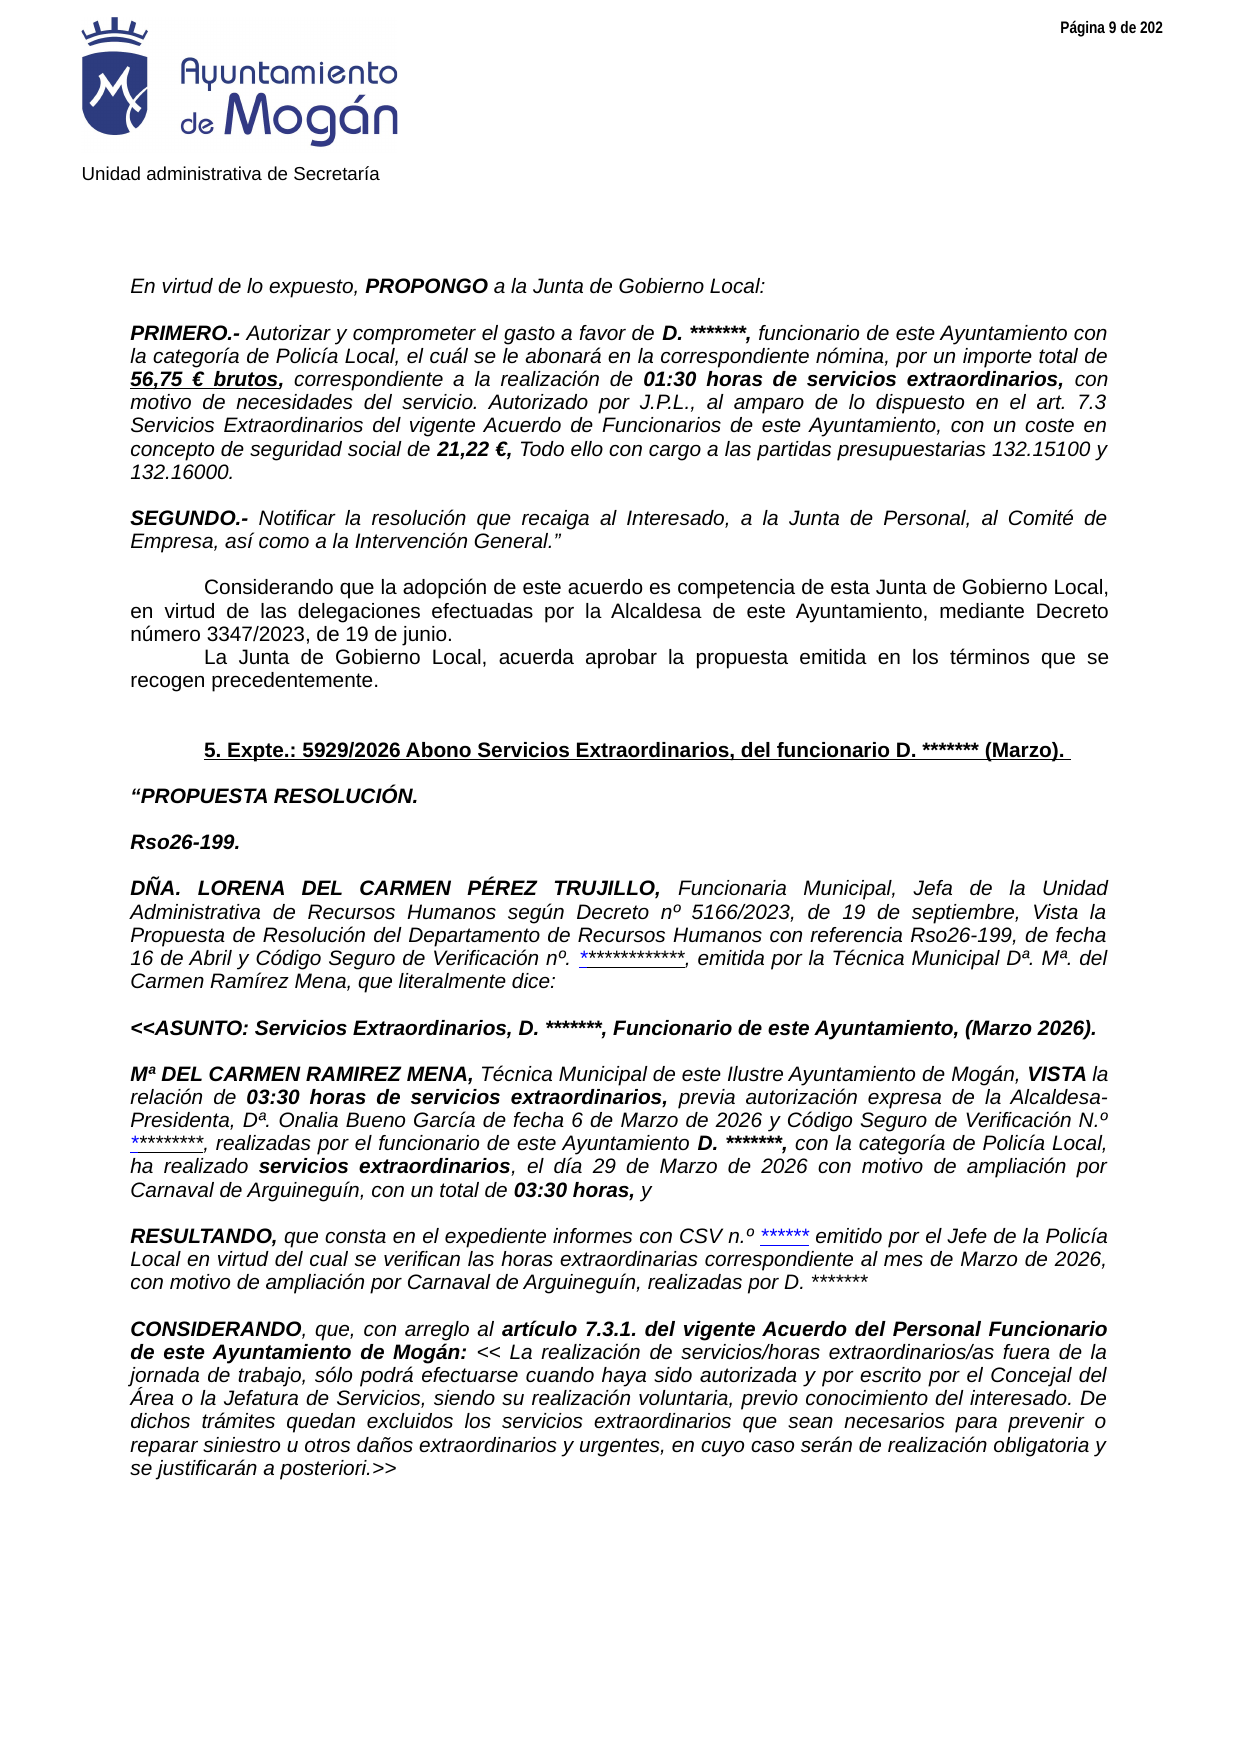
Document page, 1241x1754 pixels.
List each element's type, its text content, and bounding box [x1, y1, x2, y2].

text La Junta de Gobierno Local, acuerda aprobar la propuesta emitida en los términos que se recogen precedentemente. [130, 646, 1110, 692]
text RESULTANDO, que consta en el expediente informes con CSV n.º ****** emitido por el Jefe de la Policía Local en virtud del cual se verifican las horas extraordinarias correspondiente al mes de Marzo de 2026, con motivo de ampliación por Carnaval de Arguineguín, realizadas por D. ******* [130, 1224, 1110, 1294]
text CONSIDERANDO, que, con arreglo al artículo 7.3.1. del vigente Acuerdo del Personal Funcionario de este Ayuntamiento de Mogán: << La realización de servicios/horas extraordinarios/as fuera de la jornada de trabajo, sólo podrá efectuarse cuando haya sido autorizada y por escrito por el Concejal del Área o la Jefatura de Servicios, siendo su realización voluntaria, previo conocimiento del interesado. De dichos trámites quedan excluidos los servicios extraordinarios que sean necesarios para prevenir o reparar siniestro u otros daños extraordinarios y urgentes, en cuyo caso serán de realización obligatoria y se justificarán a posteriori.>> [130, 1317, 1110, 1480]
text Considerando que la adopción de este acuerdo es competencia de esta Junta de Gobierno Local, en virtud de las delegaciones efectuadas por la Alcaldesa de este Ayuntamiento, mediante Decreto número 3347/2023, de 19 de junio. [130, 576, 1110, 646]
text “PROPUESTA RESOLUCIÓN. [130, 785, 1110, 808]
text SEGUNDO.- Notificar la resolución que recaiga al Interesado, a la Junta de Personal, al Comité de Empresa, así como a la Intervención General.” [130, 507, 1110, 553]
picture [81, 17, 398, 153]
text Rso26-199. [130, 831, 1110, 854]
text Mª DEL CARMEN RAMIREZ MENA, Técnica Municipal de este Ilustre Ayuntamiento de Mogán, VISTA la relación de 03:30 horas de servicios extraordinarios, previa autorización expresa de la Alcaldesa-Presidenta, Dª. Onalia Bueno García de fecha 6 de Marzo de 2026 y Código Seguro de Verificación N.º *********, realizadas por el funcionario de este Ayuntamiento D. *******, con la categoría de Policía Local, ha realizado servicios extraordinarios, el día 29 de Marzo de 2026 con motivo de ampliación por Carnaval de Arguineguín, con un total de 03:30 horas, y [130, 1062, 1110, 1202]
text En virtud de lo expuesto, PROPONGO a la Junta de Gobierno Local: [130, 275, 1110, 298]
text 5. Expte.: 5929/2026 Abono Servicios Extraordinarios, del funcionario D. ******* (Marzo). [130, 738, 1110, 762]
text <<ASUNTO: Servicios Extraordinarios, D. *******, Funcionario de este Ayuntamiento, (Marzo 2026). [130, 1016, 1110, 1039]
text PRIMERO.- Autorizar y comprometer el gasto a favor de D. *******, funcionario de este Ayuntamiento con la categoría de Policía Local, el cuál se le abonará en la correspondiente nómina, por un importe total de 56,75 € brutos, correspondiente a la realización de 01:30 horas de servicios extraordinarios, con motivo de necesidades del servicio. Autorizado por J.P.L., al amparo de lo dispuesto en el art. 7.3 Servicios Extraordinarios del vigente Acuerdo de Funcionarios de este Ayuntamiento, con un coste en concepto de seguridad social de 21,22 €, Todo ello con cargo a las partidas presupuestarias 132.15100 y 132.16000. [130, 321, 1110, 484]
text DÑA. LORENA DEL CARMEN PÉREZ TRUJILLO, Funcionaria Municipal, Jefa de la Unidad Administrativa de Recursos Humanos según Decreto nº 5166/2023, de 19 de septiembre, Vista la Propuesta de Resolución del Departamento de Recursos Humanos con referencia Rso26-199, de fecha 16 de Abril y Código Seguro de Verificación nº. *************, emitida por la Técnica Municipal Dª. Mª. del Carmen Ramírez Mena, que literalmente dice: [130, 877, 1110, 993]
